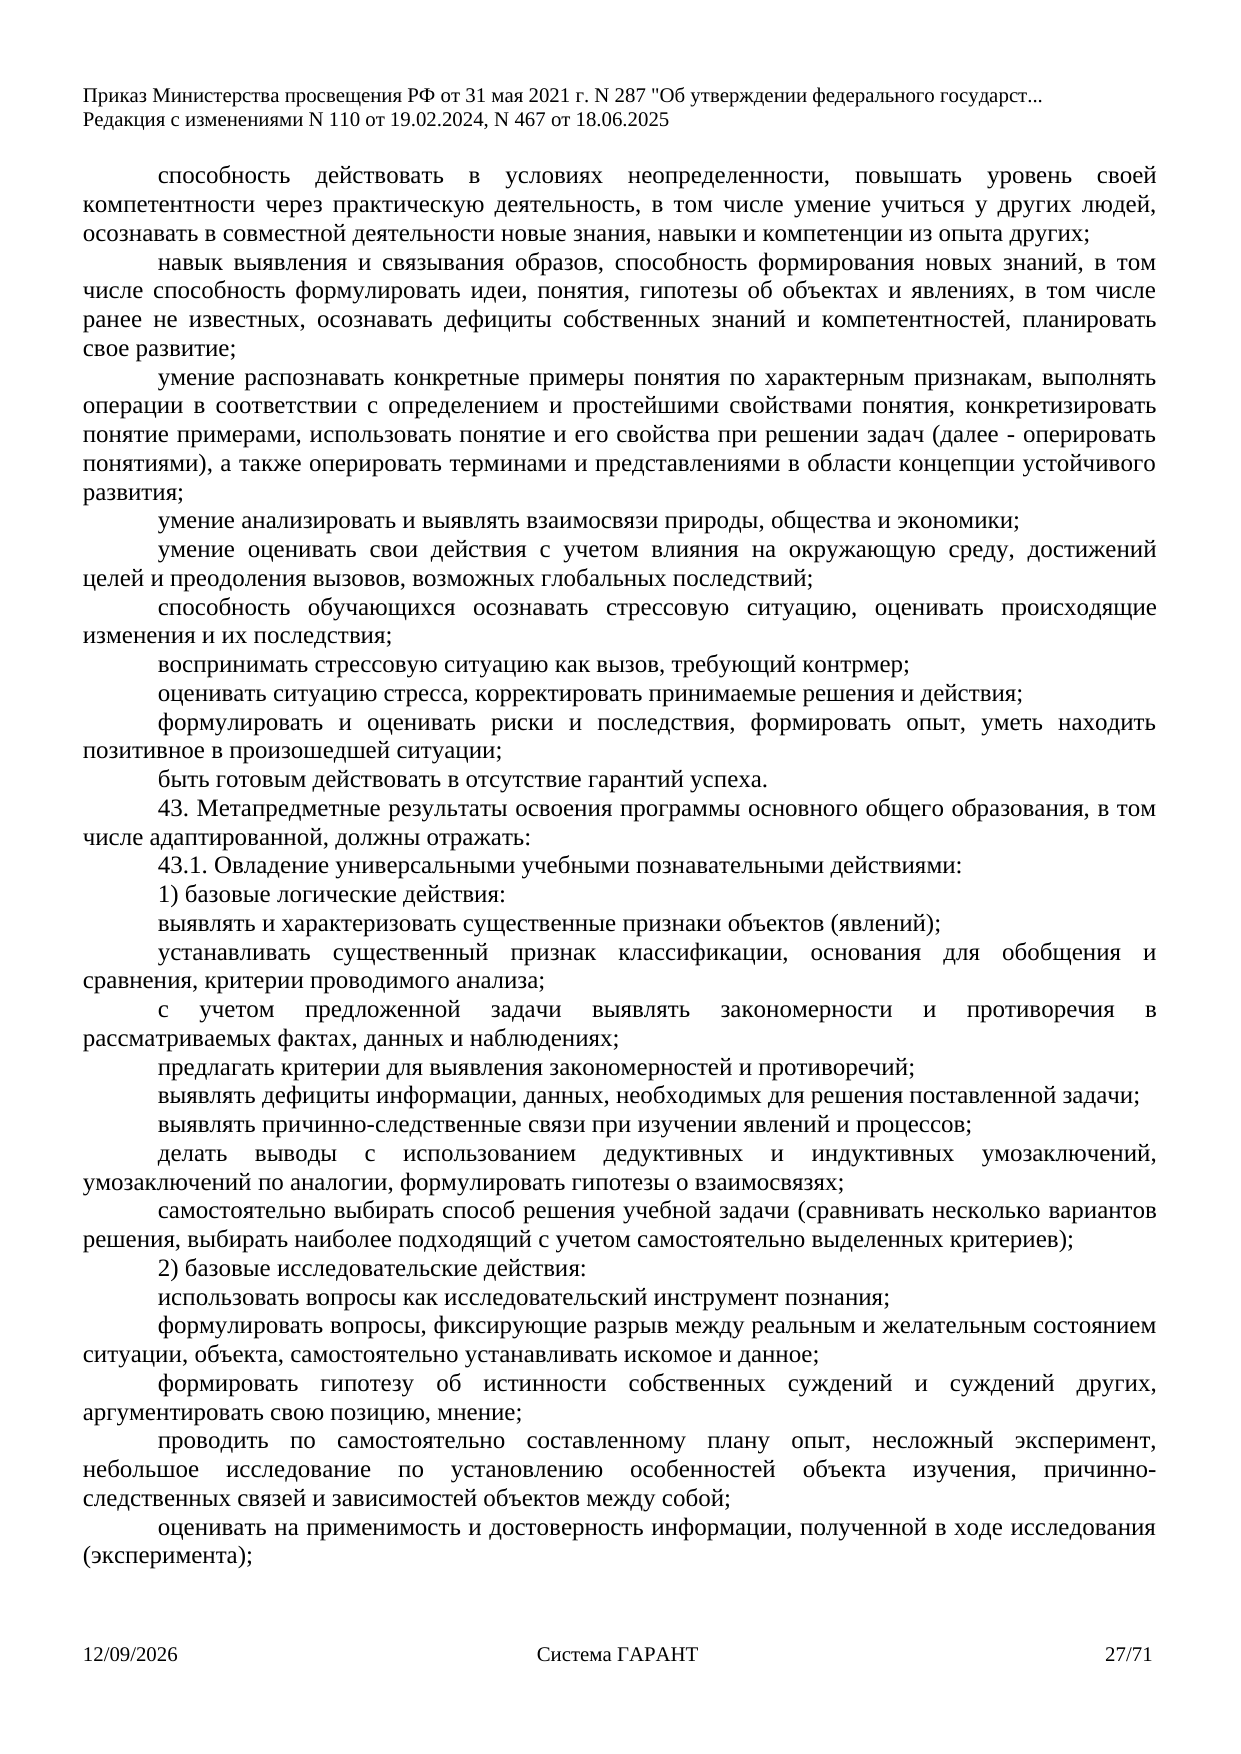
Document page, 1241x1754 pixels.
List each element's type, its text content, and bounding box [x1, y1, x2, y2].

text формулировать и оценивать риски и последствия, формировать опыт, уметь находить позитивное в произошедшей ситуации; [83, 707, 1157, 764]
text воспринимать стрессовую ситуацию как вызов, требующий контрмер; [83, 649, 1157, 678]
text 1) базовые логические действия: [83, 879, 1157, 908]
text 2) базовые исследовательские действия: [83, 1253, 1157, 1282]
text умение оценивать свои действия с учетом влияния на окружающую среду, достижений целей и преодоления вызовов, возможных глобальных последствий; [83, 534, 1157, 592]
text 43. Метапредметные результаты освоения программы основного общего образования, в том числе адаптированной, должны отражать: [83, 793, 1157, 850]
text самостоятельно выбирать способ решения учебной задачи (сравнивать несколько вариантов решения, выбирать наиболее подходящий с учетом самостоятельно выделенных критериев); [83, 1195, 1157, 1253]
text выявлять причинно-следственные связи при изучении явлений и процессов; [83, 1109, 1157, 1138]
text способность обучающихся осознавать стрессовую ситуацию, оценивать происходящие изменения и их последствия; [83, 592, 1157, 649]
text навык выявления и связывания образов, способность формирования новых знаний, в том числе способность формулировать идеи, понятия, гипотезы об объектах и явлениях, в том числе ранее не известных, осознавать дефициты собственных знаний и компетентностей, планировать свое развитие; [83, 247, 1157, 362]
text оценивать на применимость и достоверность информации, полученной в ходе исследования (эксперимента); [83, 1512, 1157, 1569]
text выявлять дефициты информации, данных, необходимых для решения поставленной задачи; [83, 1080, 1157, 1109]
text устанавливать существенный признак классификации, основания для обобщения и сравнения, критерии проводимого анализа; [83, 937, 1157, 994]
text способность действовать в условиях неопределенности, повышать уровень своей компетентности через практическую деятельность, в том числе умение учиться у других людей, осознавать в совместной деятельности новые знания, навыки и компетенции из опыта других; [83, 160, 1157, 247]
text умение анализировать и выявлять взаимосвязи природы, общества и экономики; [83, 505, 1157, 534]
text оценивать ситуацию стресса, корректировать принимаемые решения и действия; [83, 678, 1157, 707]
text с учетом предложенной задачи выявлять закономерности и противоречия в рассматриваемых фактах, данных и наблюдениях; [83, 994, 1157, 1052]
text быть готовым действовать в отсутствие гарантий успеха. [83, 764, 1157, 793]
text делать выводы с использованием дедуктивных и индуктивных умозаключений, умозаключений по аналогии, формулировать гипотезы о взаимосвязях; [83, 1138, 1157, 1195]
text проводить по самостоятельно составленному плану опыт, несложный эксперимент, небольшое исследование по установлению особенностей объекта изучения, причинно-следственных связей и зависимостей объектов между собой; [83, 1425, 1157, 1512]
text умение распознавать конкретные примеры понятия по характерным признакам, выполнять операции в соответствии с определением и простейшими свойствами понятия, конкретизировать понятие примерами, использовать понятие и его свойства при решении задач (далее - оперировать понятиями), а также оперировать терминами и представлениями в области концепции устойчивого развития; [83, 362, 1157, 505]
text выявлять и характеризовать существенные признаки объектов (явлений); [83, 908, 1157, 937]
text предлагать критерии для выявления закономерностей и противоречий; [83, 1052, 1157, 1080]
text формировать гипотезу об истинности собственных суждений и суждений других, аргументировать свою позицию, мнение; [83, 1368, 1157, 1425]
text использовать вопросы как исследовательский инструмент познания; [83, 1282, 1157, 1310]
text 43.1. Овладение универсальными учебными познавательными действиями: [83, 850, 1157, 879]
text формулировать вопросы, фиксирующие разрыв между реальным и желательным состоянием ситуации, объекта, самостоятельно устанавливать искомое и данное; [83, 1310, 1157, 1368]
